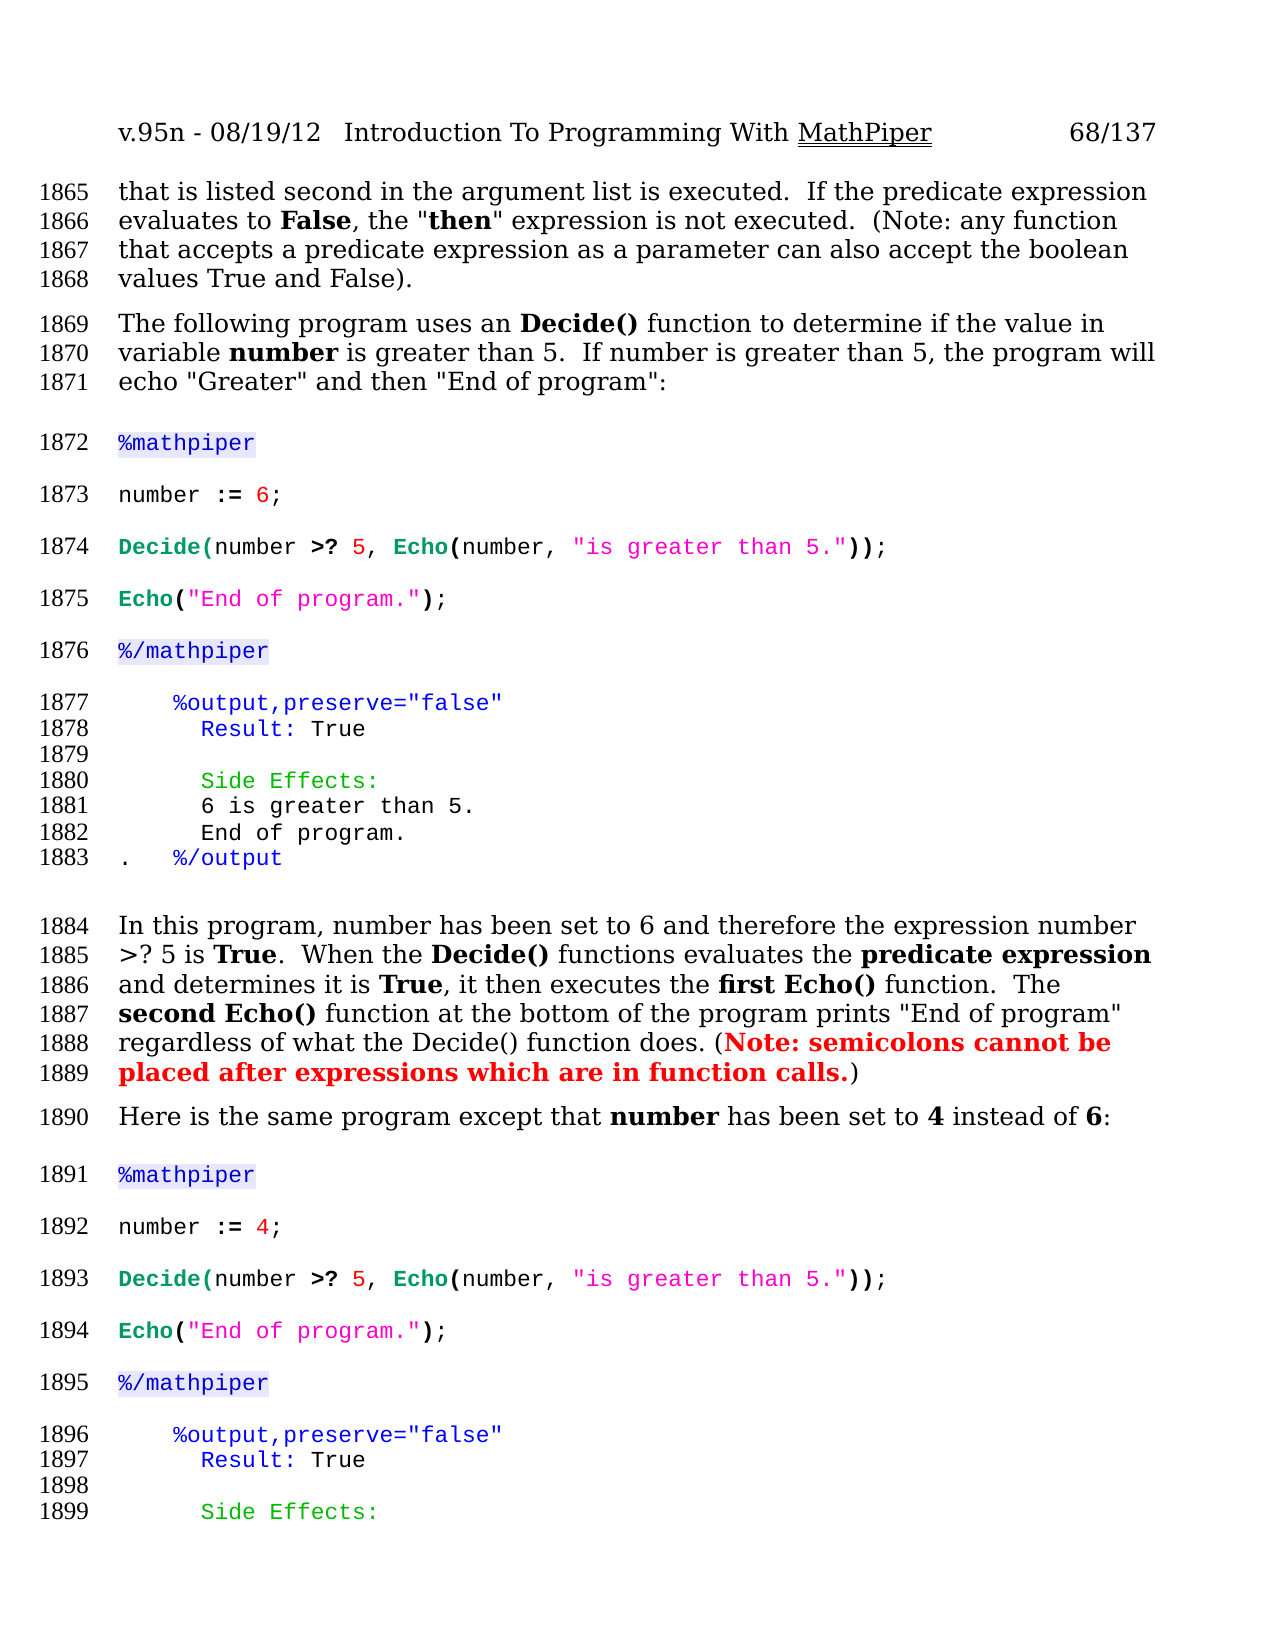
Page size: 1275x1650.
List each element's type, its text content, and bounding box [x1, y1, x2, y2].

text Echo("End of program."); [118, 587, 1157, 613]
text %mathpiper [118, 1163, 1157, 1189]
text Here is the same program except that number has been set to 4 instead of 6: [118, 1102, 1157, 1132]
text Decide(number >? 5, Echo(number, "is greater than 5.")); [118, 1267, 1157, 1293]
text Side Effects: [118, 769, 1157, 795]
text In this program, number has been set to 6 and therefore the expression number >? 5 is True. When the Decide() functions evaluates the predicate expression and determines it is True, it then executes the first Echo() function. The second Echo() function at the bottom of the program prints "End of program" regardless of what the Decide() function does. (Note: semicolons cannot be placed after expressions which are in function calls.) [118, 911, 1157, 1087]
text that is listed second in the argument list is executed. If the predicate expression evaluates to False, the "then" expression is not executed. (Note: any function that accepts a predicate expression as a parameter can also accept the boolean values True and False). [118, 177, 1157, 294]
text The following program uses an Decide() function to determine if the value in variable number is greater than 5. If number is greater than 5, the program will echo "Greater" and then "End of program": [118, 309, 1157, 397]
text End of program. [118, 821, 1157, 847]
text number := 6; [118, 484, 1157, 509]
text %/mathpiper [118, 639, 1157, 665]
text %/mathpiper [118, 1371, 1157, 1397]
text Result: True [118, 1449, 1157, 1475]
text 6 is greater than 5. [118, 795, 1157, 821]
text . %/output [118, 847, 1157, 873]
text %output,preserve="false" [118, 691, 1157, 717]
text Side Effects: [118, 1501, 1157, 1527]
text Result: True [118, 717, 1157, 743]
text Echo("End of program."); [118, 1319, 1157, 1345]
text Decide(number >? 5, Echo(number, "is greater than 5.")); [118, 536, 1157, 561]
text %output,preserve="false" [118, 1423, 1157, 1449]
text number := 4; [118, 1215, 1157, 1241]
text %mathpiper [118, 432, 1157, 458]
